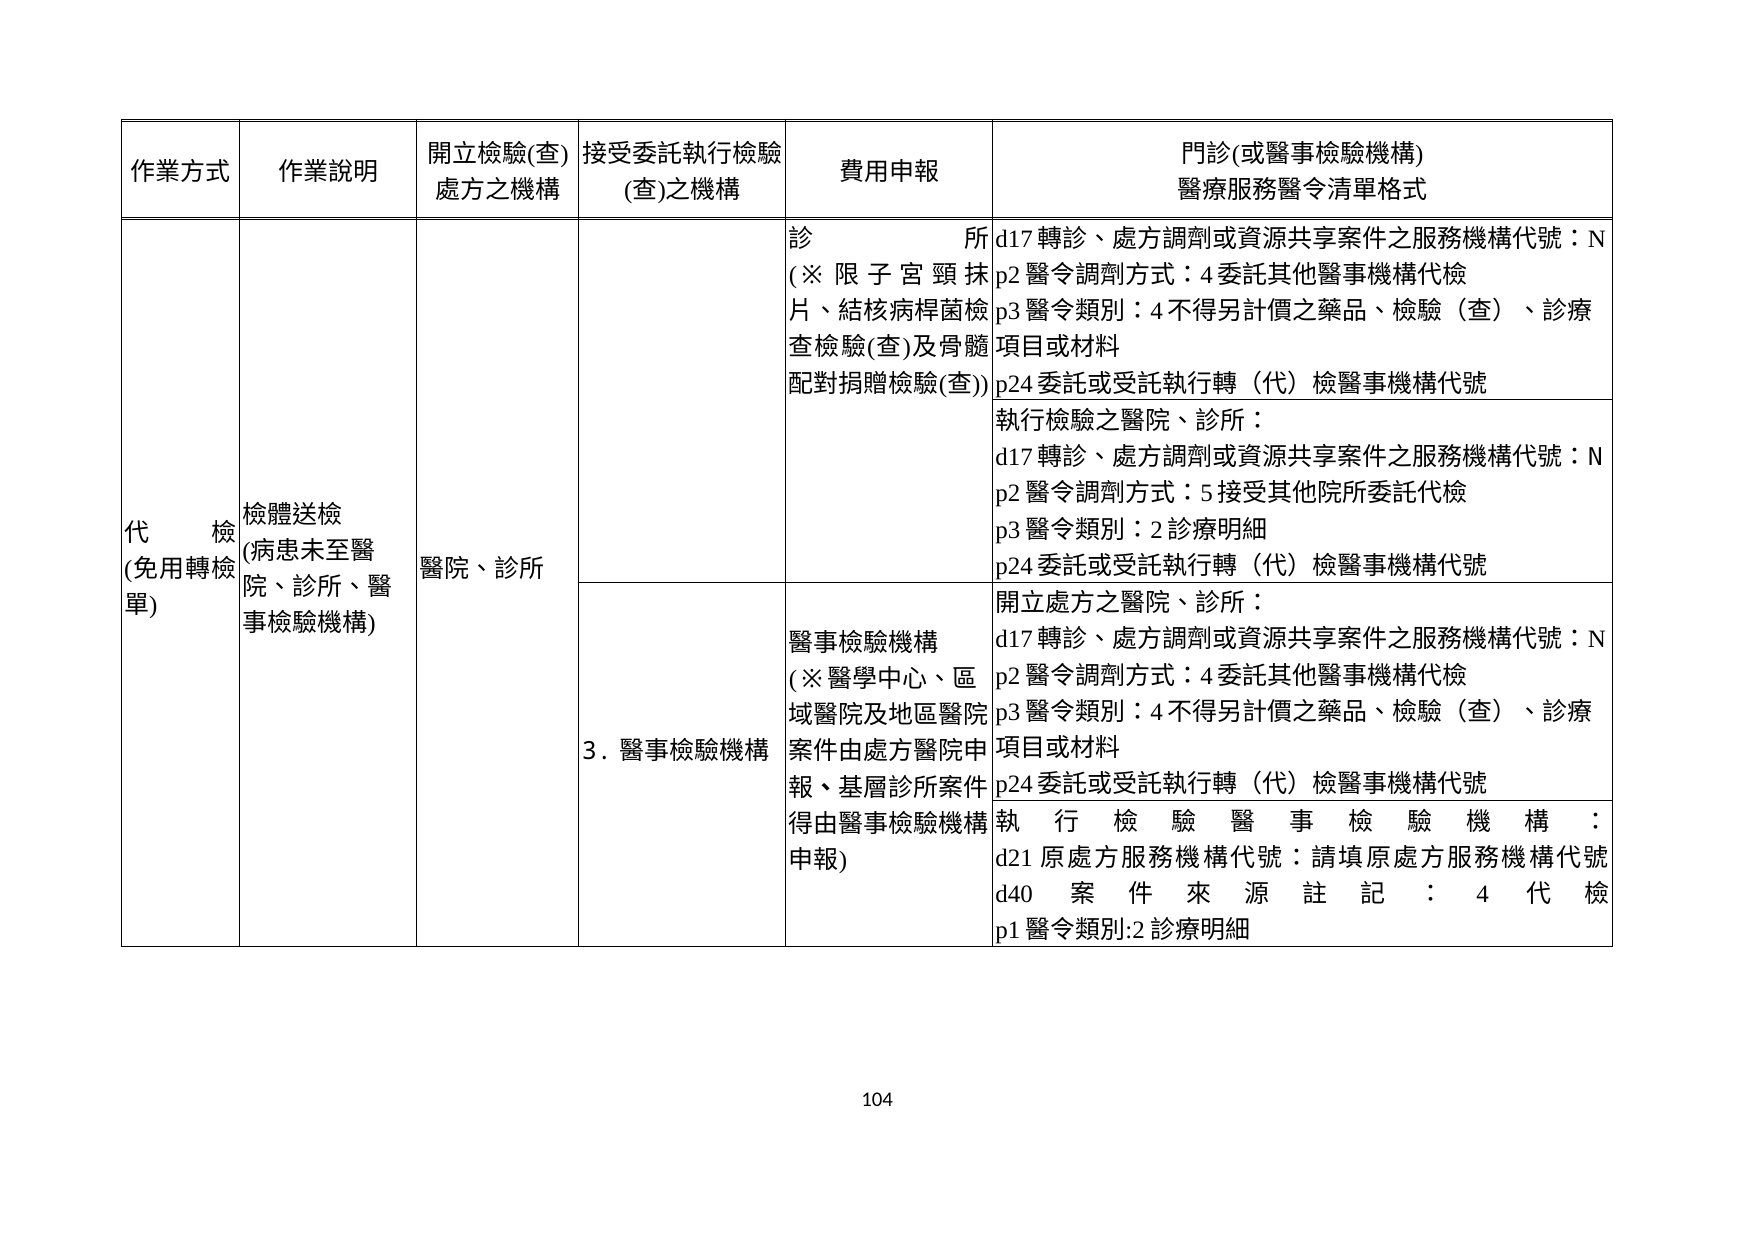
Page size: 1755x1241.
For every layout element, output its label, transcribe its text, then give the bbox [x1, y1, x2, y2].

table_cell 代檢 (免用轉檢單) [122, 220, 239, 946]
table_cell d17轉診、處方調劑或資源共享案件之服務機構代號：N p2醫令調劑方式：4委託其他醫事機構代檢 p3醫令類別：4不得另計價之藥品、檢驗（查）、診療項目或材料 p24委託或受託執行轉（代）檢醫事機構代號 [993, 220, 1612, 399]
table_header 費用申報 [786, 122, 992, 217]
table_header 接受委託執行檢驗(查)之機構 [579, 122, 785, 217]
table_header 開立檢驗(查)處方之機構 [417, 122, 578, 217]
table_cell 執行檢驗之醫院、診所： d17轉診、處方調劑或資源共享案件之服務機構代號：N p2醫令調劑方式：5接受其他院所委託代檢 p3醫令類別：2診療明細 p24委託或受託執行轉（代）檢醫事機構代號 [993, 400, 1612, 582]
table_header 作業說明 [240, 122, 416, 217]
table_cell 醫事檢驗機構 [579, 583, 785, 946]
table_cell [579, 220, 785, 582]
table_cell 檢體送檢 (病患未至醫院、診所、醫事檢驗機構) [240, 220, 416, 946]
table_cell 醫院、診所 [417, 220, 578, 946]
table_cell 執行檢驗醫事檢驗機構： d21原處方服務機構代號：請填原處方服務機構代號 d40案件來源註記：4代檢 p1醫令類別:2診療明細 [993, 801, 1612, 946]
table_cell 開立處方之醫院、診所： d17轉診、處方調劑或資源共享案件之服務機構代號：N p2醫令調劑方式：4委託其他醫事機構代檢 p3醫令類別：4不得另計價之藥品、檢驗（查）、診療項目或材料 p24委託或受託執行轉（代）檢醫事機構代號 [993, 583, 1612, 800]
table_cell 診所 (※限子宮頸抹片、結核病桿菌檢查檢驗(查)及骨髓配對捐贈檢驗(查)) [786, 220, 992, 582]
table_header 作業方式 [122, 122, 239, 217]
table_header 門診(或醫事檢驗機構) 醫療服務醫令清單格式 [993, 122, 1612, 217]
table_cell 醫事檢驗機構 (※醫學中心、區域醫院及地區醫院案件由處方醫院申報、基層診所案件得由醫事檢驗機構申報) [786, 583, 992, 946]
